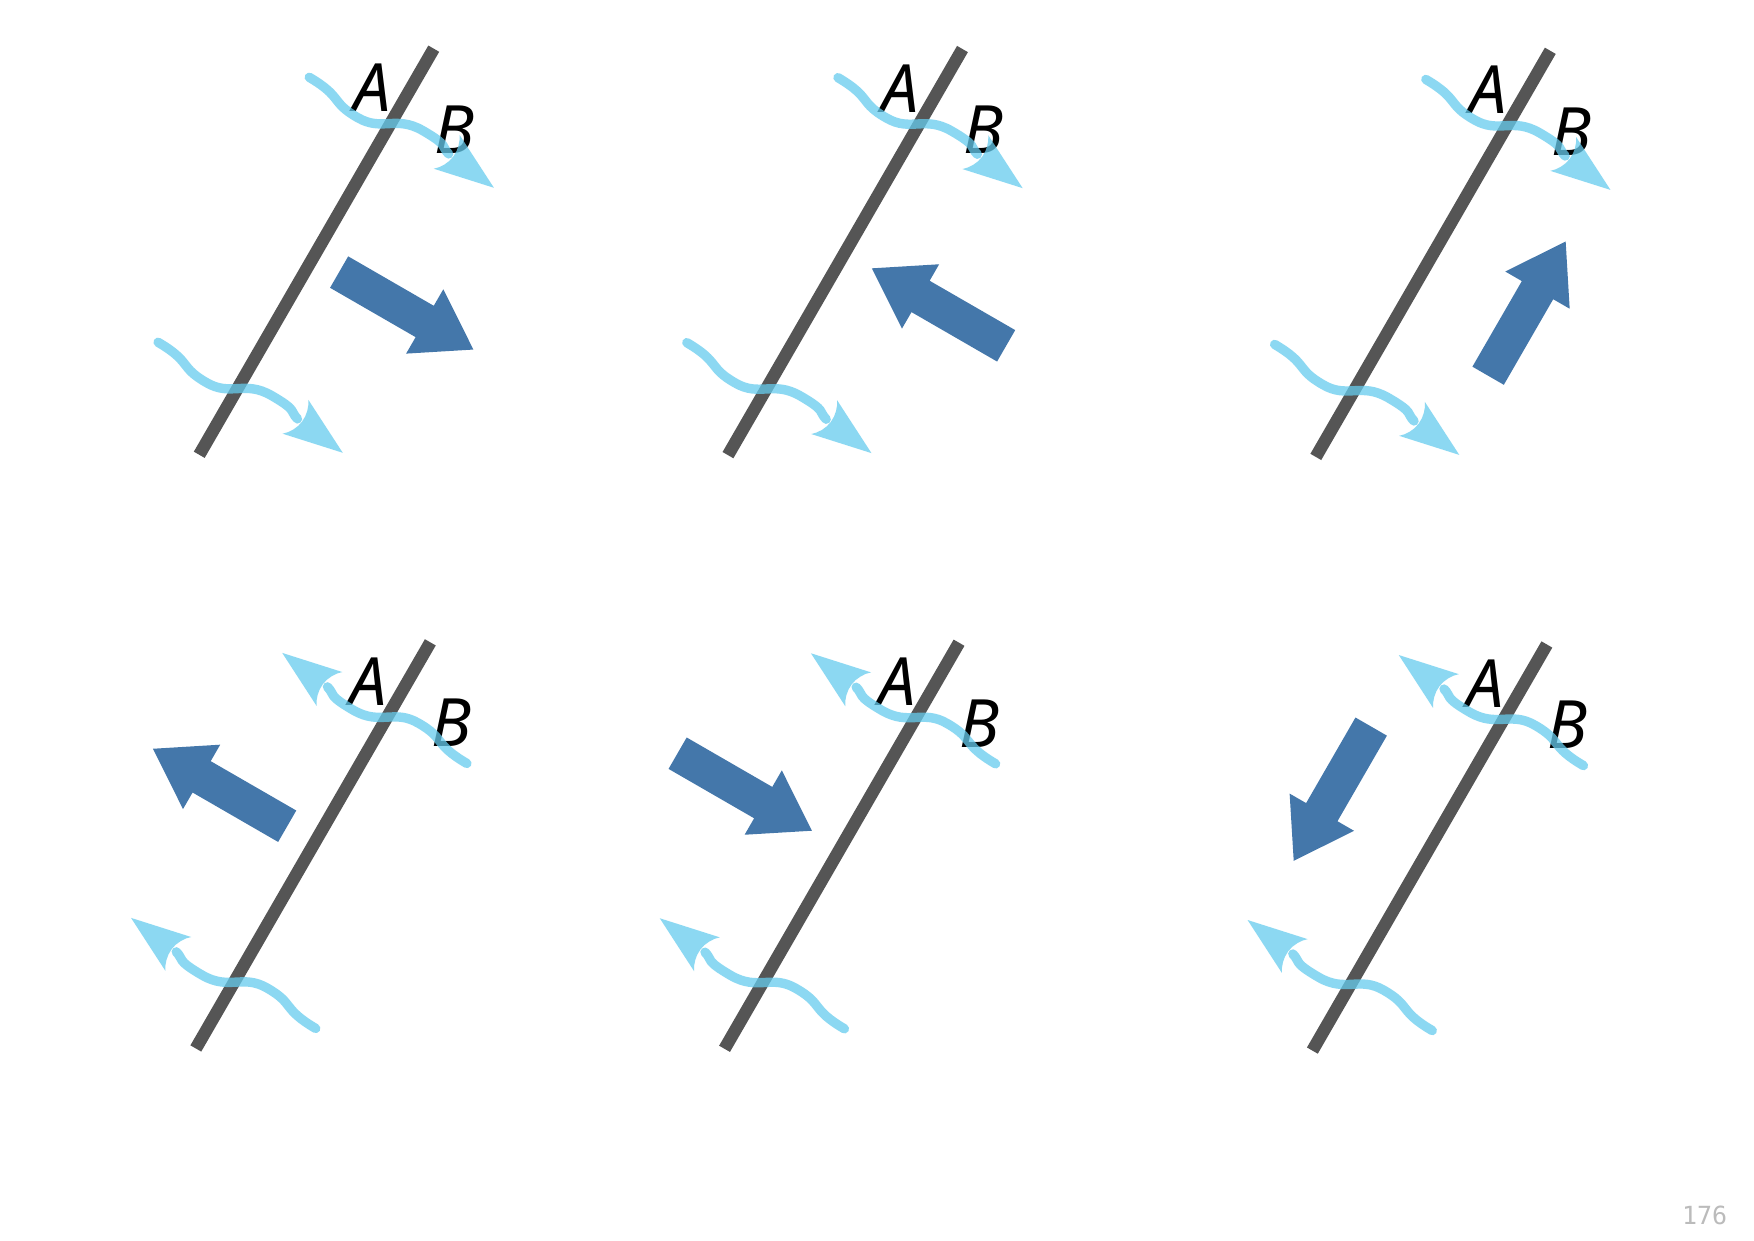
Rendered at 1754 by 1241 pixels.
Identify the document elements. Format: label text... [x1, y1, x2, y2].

text_box [1289, 717, 1387, 861]
text_box B [944, 659, 1016, 748]
text_box A [1451, 619, 1530, 709]
text_box A [863, 618, 942, 707]
text_box B [419, 65, 491, 154]
text_box [668, 737, 812, 835]
text_box [871, 264, 1016, 362]
text_box A [338, 24, 417, 113]
text_box [330, 256, 474, 354]
text_box [152, 744, 297, 842]
text_box B [1536, 67, 1607, 156]
text_box B [416, 659, 487, 748]
text_box B [1532, 661, 1604, 750]
text_box A [334, 617, 413, 706]
text_box B [948, 65, 1019, 154]
text_box A [1454, 26, 1533, 115]
text_box A [867, 24, 945, 113]
text_box [1472, 241, 1570, 385]
